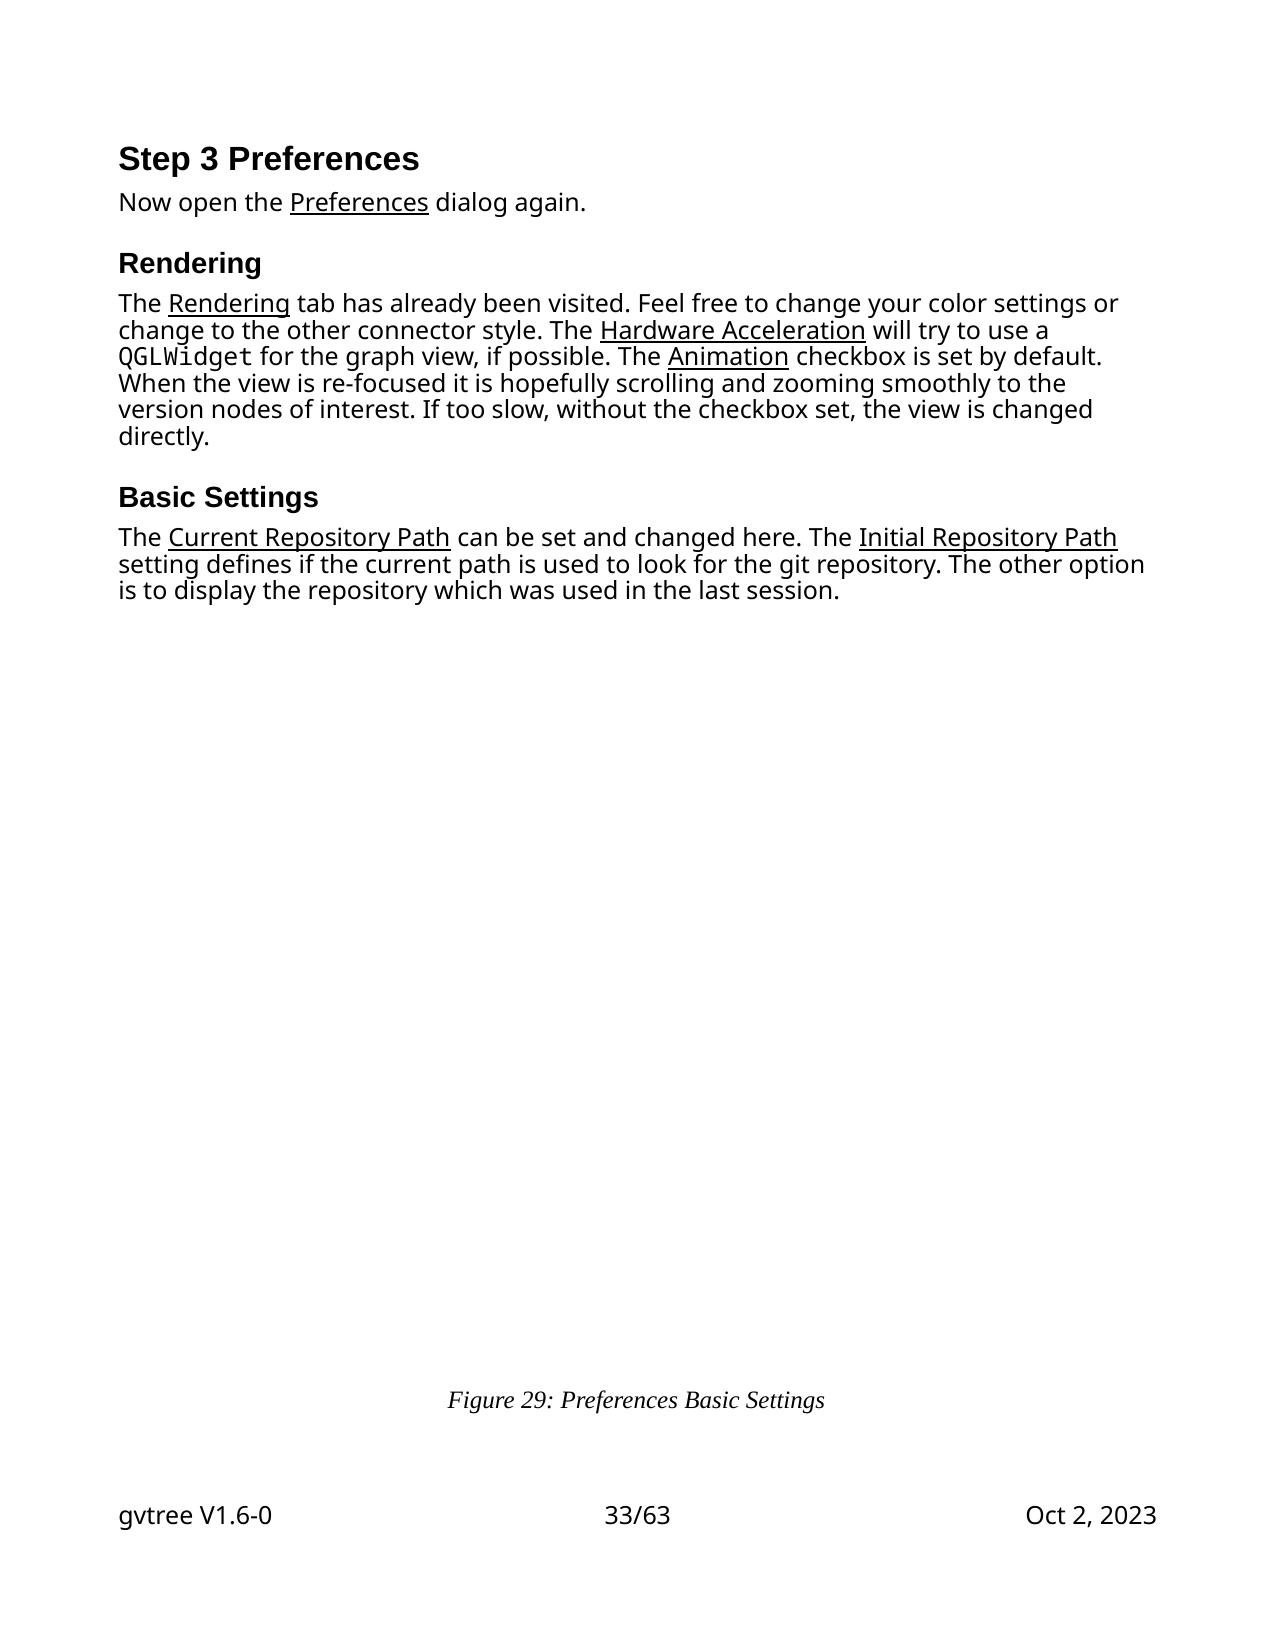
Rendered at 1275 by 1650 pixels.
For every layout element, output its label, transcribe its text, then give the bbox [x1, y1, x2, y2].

subtitle Rendering [118, 246, 1157, 279]
subtitle Step 3 Preferences [118, 139, 1157, 178]
text Now open the Preferences dialog again. [118, 190, 1157, 217]
subtitle Basic Settings [118, 480, 1157, 513]
text The Rendering tab has already been visited. Feel free to change your color settings or change to the other connector style. The Hardware Acceleration will try to use a QGLWidget for the graph view, if possible. The Animation checkbox is set by default. When the view is re-focused it is hopefully scrolling and zooming smoothly to the version nodes of interest. If too slow, without the checkbox set, the view is changed directly. [118, 292, 1157, 451]
text The Current Repository Path can be set and changed here. The Initial Repository Path setting defines if the current path is used to look for the git repository. The other option is to display the repository which was used in the last session. [118, 526, 1157, 605]
text Figure 29: Preferences Basic Settings [199, 632, 1075, 1413]
